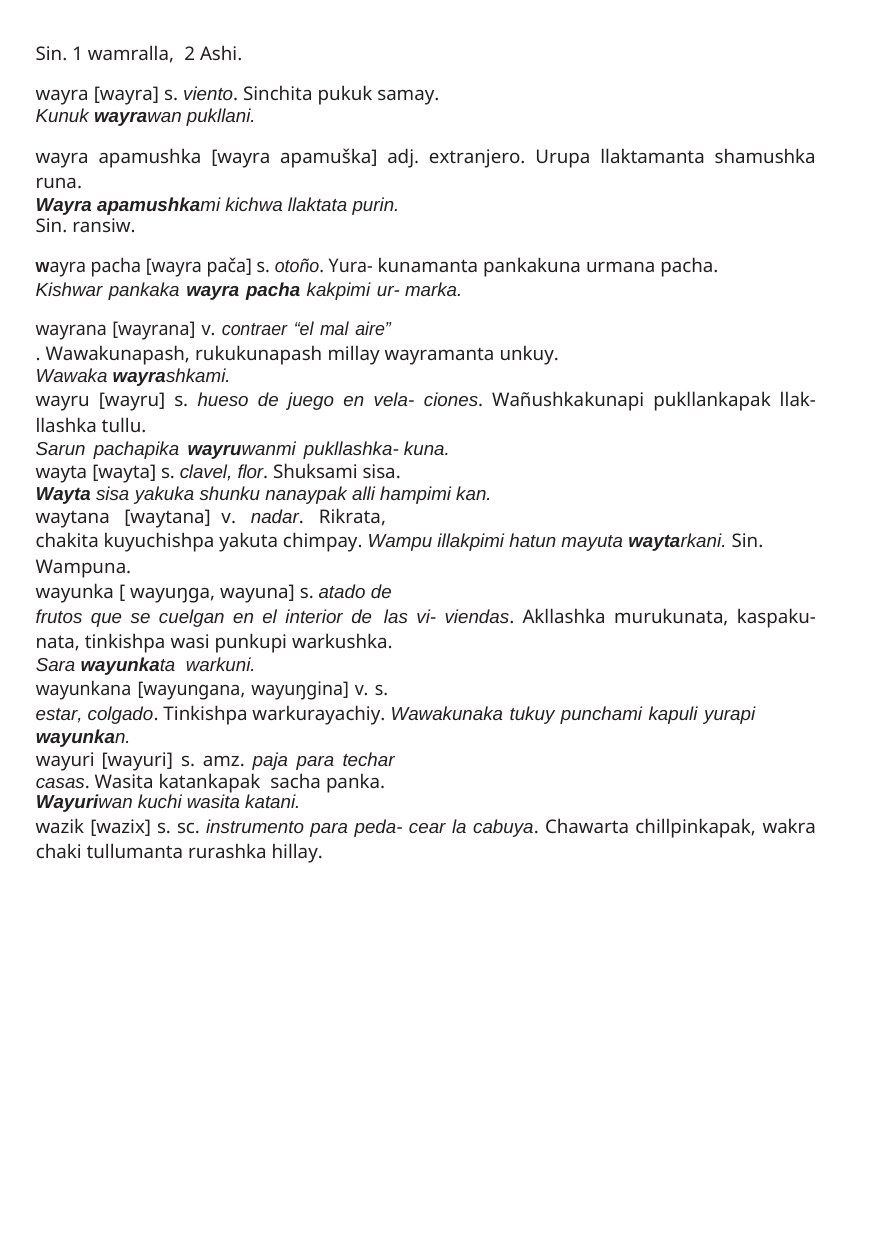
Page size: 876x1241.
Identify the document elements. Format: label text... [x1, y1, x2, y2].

text waytana [waytana] v. nadar. Rikrata, [35, 505, 856, 528]
text wazik [wazix] s. sc. instrumento para peda- cear la cabuya. Chawarta chillpinkapak, wakra chaki tullumanta rurashka hillay. [35, 813, 816, 864]
text Sara wayunkata warkuni. [36, 655, 856, 675]
text wayuri [wayuri] s. amz. paja para techar [36, 748, 856, 771]
text Wayta sisa yakuka shunku nanaypak alli hampimi kan. [35, 483, 856, 504]
text casas. Wasita katankapak sacha panka. [36, 771, 856, 793]
text Sin. 1 wamralla, 2 Ashi. [35, 44, 856, 64]
text wayunkana [wayungana, wayuŋgina] v. s. [36, 675, 856, 700]
text wayrana [wayrana] v. contraer “el mal aire” [35, 317, 856, 340]
text . Wawakunapash, rukukunapash millay wayramanta unkuy. [35, 340, 816, 366]
text wayra [wayra] s. viento. Sinchita pukuk samay. [35, 81, 816, 105]
text Wayuriwan kuchi wasita katani. [36, 793, 856, 813]
text frutos que se cuelgan en el interior de las vi- viendas. Akllashka murukunata, kaspaku- nata, tinkishpa wasi punkupi warkushka. [35, 603, 816, 654]
text wayunka [ wayuŋga, wayuna] s. atado de [35, 580, 856, 603]
text chakita kuyuchishpa yakuta chimpay. Wampu illakpimi hatun mayuta waytarkani. Sin. Wampuna. [35, 528, 809, 579]
text Sin. ransiw. [35, 216, 856, 237]
text wayta [wayta] s. clavel, flor. Shuksami sisa. [35, 459, 856, 483]
text Sarun pachapika wayruwanmi pukllashka- kuna. [35, 438, 818, 459]
text estar, colgado. Tinkishpa warkurayachiy. Wawakunaka tukuy punchami kapuli yurapi wayunkan. [35, 700, 856, 748]
text wayra apamushka [wayra apamuška] adj. extranjero. Urupa llaktamanta shamushka runa. [35, 143, 816, 194]
text Wawaka wayrashkami. [35, 366, 856, 387]
text Kishwar pankaka wayra pacha kakpimi ur- marka. [35, 278, 841, 300]
text Kunuk wayrawan pukllani. [35, 106, 856, 127]
text wayra pacha [wayra pača] s. otoño. Yura- kunamanta pankakuna urmana pacha. [35, 253, 816, 277]
text Wayra apamushkami kichwa llaktata purin. [35, 194, 856, 216]
text wayru [wayru] s. hueso de juego en vela- ciones. Wañushkakunapi pukllankapak llak- llashka tullu. [35, 387, 816, 438]
